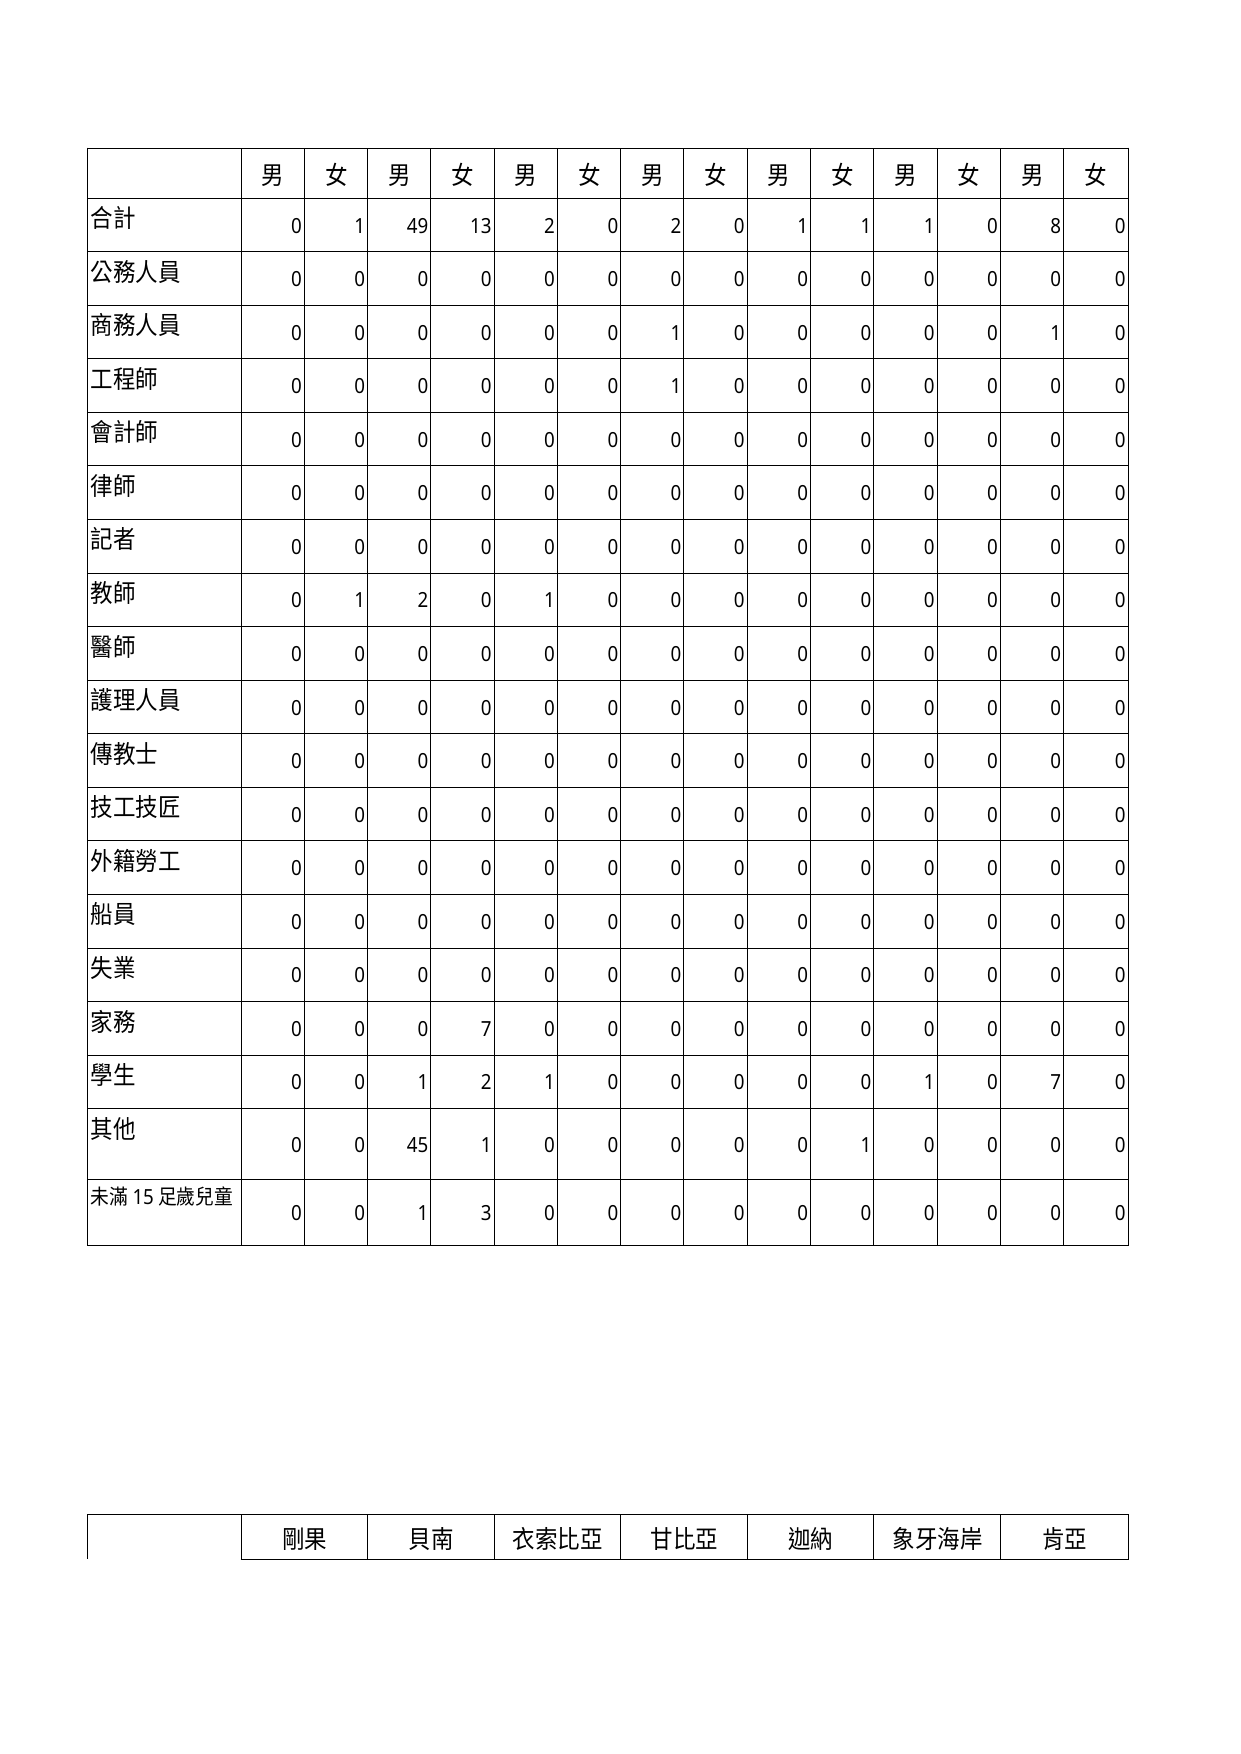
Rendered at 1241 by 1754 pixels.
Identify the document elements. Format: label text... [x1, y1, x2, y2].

table_cell 0 [874, 413, 937, 465]
table_cell 0 [621, 949, 683, 1001]
table_header [88, 1515, 241, 1559]
table_cell 0 [811, 252, 873, 305]
table_cell 0 [305, 466, 367, 519]
table_cell 0 [874, 466, 937, 519]
table_cell 0 [305, 413, 367, 465]
table_cell 0 [621, 841, 683, 894]
table_cell 0 [242, 949, 304, 1001]
table_cell 0 [1064, 1109, 1128, 1179]
table_cell 傳教士 [88, 734, 241, 787]
table_cell 0 [621, 788, 683, 840]
table_header 剛果 [242, 1515, 367, 1559]
table_cell 0 [242, 359, 304, 412]
table_cell 1 [495, 1056, 557, 1108]
table_cell 0 [621, 413, 683, 465]
table_cell 女 [305, 149, 367, 198]
table_cell 0 [431, 252, 494, 305]
table_cell 0 [684, 306, 747, 358]
table_header 肯亞 [1001, 1515, 1128, 1559]
table_cell 0 [748, 1056, 810, 1108]
table_cell 教師 [88, 574, 241, 626]
table_cell 0 [874, 1180, 937, 1245]
table_cell 0 [558, 841, 620, 894]
table_cell 0 [748, 359, 810, 412]
table_cell 0 [242, 895, 304, 947]
table_header 貝南 [368, 1515, 494, 1559]
table_cell 0 [558, 574, 620, 626]
table_cell 0 [1001, 413, 1063, 465]
table_cell 0 [621, 252, 683, 305]
table_cell 2 [621, 199, 683, 251]
table_cell 0 [1064, 1180, 1128, 1245]
table_header 迦納 [748, 1515, 873, 1559]
table_cell 0 [1001, 574, 1063, 626]
table_cell 0 [684, 1109, 747, 1179]
table_cell 技工技匠 [88, 788, 241, 840]
table_cell 0 [748, 681, 810, 733]
table_cell 0 [1064, 841, 1128, 894]
table_cell 0 [811, 681, 873, 733]
table_cell 0 [874, 841, 937, 894]
table_cell 0 [1064, 895, 1128, 947]
table_cell 男 [748, 149, 810, 198]
table_cell 0 [305, 681, 367, 733]
table_cell 0 [748, 627, 810, 679]
table_cell 0 [305, 1002, 367, 1054]
table_cell 0 [938, 734, 1000, 787]
table_cell 0 [431, 788, 494, 840]
table_cell 0 [495, 1180, 557, 1245]
table_cell 0 [558, 1109, 620, 1179]
table_cell 0 [938, 359, 1000, 412]
table_cell 學生 [88, 1056, 241, 1108]
table_cell 0 [748, 1109, 810, 1179]
table_cell 0 [938, 520, 1000, 572]
table_cell 0 [874, 306, 937, 358]
table_cell 0 [621, 1109, 683, 1179]
table_cell 0 [748, 520, 810, 572]
table_cell 工程師 [88, 359, 241, 412]
table_cell 0 [368, 466, 430, 519]
table_cell 0 [242, 1109, 304, 1179]
table_cell 0 [748, 949, 810, 1001]
table_cell 女 [811, 149, 873, 198]
table_cell 0 [495, 895, 557, 947]
table_cell 0 [684, 1180, 747, 1245]
table_cell 合計 [88, 199, 241, 251]
table_cell 1 [305, 574, 367, 626]
table_cell 0 [495, 359, 557, 412]
table_cell 0 [1001, 1002, 1063, 1054]
table_cell 0 [431, 895, 494, 947]
table_cell 0 [305, 1056, 367, 1108]
table_cell 0 [684, 681, 747, 733]
table_cell 0 [1064, 306, 1128, 358]
table_cell 0 [938, 1180, 1000, 1245]
table_cell 0 [938, 681, 1000, 733]
table_cell 1 [811, 199, 873, 251]
table_cell 0 [495, 413, 557, 465]
table_cell 0 [938, 627, 1000, 679]
table_cell 0 [874, 788, 937, 840]
table_cell 0 [811, 1056, 873, 1108]
table_cell 0 [305, 520, 367, 572]
table_cell 1 [1001, 306, 1063, 358]
table_cell 家務 [88, 1002, 241, 1054]
table_cell 0 [305, 841, 367, 894]
table_cell 0 [938, 466, 1000, 519]
table_cell 0 [368, 895, 430, 947]
table_cell 0 [431, 413, 494, 465]
table_cell 0 [684, 574, 747, 626]
table_cell 0 [938, 1056, 1000, 1108]
table_cell 0 [242, 306, 304, 358]
table_cell 0 [874, 1109, 937, 1179]
table_cell 男 [242, 149, 304, 198]
table_cell 0 [1064, 627, 1128, 679]
table_cell 0 [558, 359, 620, 412]
table_cell 0 [748, 1002, 810, 1054]
table_cell 0 [242, 627, 304, 679]
table_cell 0 [368, 413, 430, 465]
table_cell 0 [874, 574, 937, 626]
table_cell 女 [1064, 149, 1128, 198]
table_cell 0 [1001, 627, 1063, 679]
table_cell 0 [1001, 466, 1063, 519]
table_cell 0 [748, 895, 810, 947]
table_cell 0 [558, 949, 620, 1001]
table_cell 0 [874, 252, 937, 305]
table_cell 0 [938, 574, 1000, 626]
table_cell 0 [558, 252, 620, 305]
table_cell 0 [938, 1002, 1000, 1054]
table_cell 0 [305, 1180, 367, 1245]
table_header 衣索比亞 [495, 1515, 620, 1559]
table_cell 0 [1064, 520, 1128, 572]
table_cell 0 [811, 306, 873, 358]
table_cell 0 [748, 841, 810, 894]
table_cell 0 [1064, 681, 1128, 733]
table_cell 1 [874, 199, 937, 251]
table_cell 7 [431, 1002, 494, 1054]
table_cell 1 [305, 199, 367, 251]
table_cell 45 [368, 1109, 430, 1179]
table_cell 0 [495, 466, 557, 519]
table_cell 男 [621, 149, 683, 198]
table_cell 0 [305, 949, 367, 1001]
table_cell 0 [431, 306, 494, 358]
table_cell 1 [368, 1180, 430, 1245]
table_cell 0 [874, 681, 937, 733]
table_cell 0 [1064, 466, 1128, 519]
table_cell 0 [1064, 1056, 1128, 1108]
table_cell 0 [558, 788, 620, 840]
table_cell 0 [242, 520, 304, 572]
table_cell 0 [748, 413, 810, 465]
table_cell 1 [621, 359, 683, 412]
table_cell 0 [242, 252, 304, 305]
table_cell 0 [748, 1180, 810, 1245]
table_cell 0 [242, 788, 304, 840]
table_cell 0 [1001, 520, 1063, 572]
table_cell 0 [684, 734, 747, 787]
table_cell 0 [1064, 949, 1128, 1001]
table_cell 0 [242, 841, 304, 894]
table_cell 0 [621, 895, 683, 947]
table_cell 0 [368, 252, 430, 305]
table_cell 0 [305, 252, 367, 305]
table_cell 0 [684, 788, 747, 840]
table_cell 0 [1001, 949, 1063, 1001]
table_cell 13 [431, 199, 494, 251]
table_cell 0 [558, 1180, 620, 1245]
table_cell 0 [1001, 734, 1063, 787]
table_cell 女 [938, 149, 1000, 198]
table_cell 0 [621, 520, 683, 572]
table_cell 1 [748, 199, 810, 251]
table_cell 0 [495, 734, 557, 787]
table_cell 0 [495, 949, 557, 1001]
table_cell 0 [1064, 359, 1128, 412]
table_cell 0 [305, 895, 367, 947]
table_cell 1 [431, 1109, 494, 1179]
table_cell 0 [431, 681, 494, 733]
table_cell 男 [1001, 149, 1063, 198]
table_cell 0 [1001, 681, 1063, 733]
table_cell 0 [242, 1180, 304, 1245]
table_cell 0 [1001, 252, 1063, 305]
table_cell 女 [684, 149, 747, 198]
table_cell 0 [1001, 895, 1063, 947]
table_cell 0 [684, 627, 747, 679]
table_cell 0 [495, 841, 557, 894]
table_cell 0 [748, 252, 810, 305]
table_cell 0 [1064, 252, 1128, 305]
table_cell 外籍勞工 [88, 841, 241, 894]
table_cell 0 [811, 466, 873, 519]
table_cell 0 [368, 306, 430, 358]
table_cell 0 [1064, 413, 1128, 465]
table_cell 0 [242, 199, 304, 251]
table_cell 0 [1001, 1180, 1063, 1245]
table_cell 0 [811, 895, 873, 947]
table_cell 0 [684, 199, 747, 251]
table_cell 0 [748, 574, 810, 626]
table_cell 0 [684, 359, 747, 412]
table_cell 0 [811, 627, 873, 679]
table_cell 0 [938, 252, 1000, 305]
table_cell 0 [621, 1002, 683, 1054]
table_cell 0 [368, 359, 430, 412]
table_cell 0 [811, 734, 873, 787]
table_cell 0 [874, 359, 937, 412]
table_cell 0 [368, 1002, 430, 1054]
table_cell 0 [1064, 1002, 1128, 1054]
table_cell 0 [305, 788, 367, 840]
table_cell 男 [495, 149, 557, 198]
table_cell 0 [558, 627, 620, 679]
table_cell 0 [621, 466, 683, 519]
table_cell 0 [305, 359, 367, 412]
table_cell 0 [305, 1109, 367, 1179]
table_cell 醫師 [88, 627, 241, 679]
table_cell 0 [938, 788, 1000, 840]
table_cell 0 [621, 734, 683, 787]
table_cell 失業 [88, 949, 241, 1001]
table_cell 0 [431, 734, 494, 787]
table_cell 0 [368, 627, 430, 679]
table_cell 男 [368, 149, 430, 198]
table_cell 0 [684, 841, 747, 894]
table_cell 0 [431, 520, 494, 572]
table_cell 0 [938, 413, 1000, 465]
table_cell 0 [1001, 841, 1063, 894]
table_header 甘比亞 [621, 1515, 747, 1559]
table_cell 0 [1001, 788, 1063, 840]
table_cell 0 [938, 841, 1000, 894]
table_cell 0 [1001, 359, 1063, 412]
table_cell 0 [558, 681, 620, 733]
table_cell 0 [621, 574, 683, 626]
table_cell 0 [811, 359, 873, 412]
table_cell 0 [874, 627, 937, 679]
table_cell 0 [558, 520, 620, 572]
table_cell 0 [558, 413, 620, 465]
table_cell 2 [368, 574, 430, 626]
table_cell 0 [305, 734, 367, 787]
table_cell 0 [684, 949, 747, 1001]
table_cell 其他 [88, 1109, 241, 1179]
table_cell 1 [874, 1056, 937, 1108]
table_cell 0 [748, 734, 810, 787]
table_cell 0 [558, 306, 620, 358]
table_cell 0 [558, 466, 620, 519]
table_cell 0 [811, 788, 873, 840]
table_cell 0 [368, 734, 430, 787]
table_cell 0 [1001, 1109, 1063, 1179]
table_cell 0 [621, 1180, 683, 1245]
table_cell 0 [811, 520, 873, 572]
table_cell 男 [874, 149, 937, 198]
table_cell 律師 [88, 466, 241, 519]
table_cell 0 [558, 1002, 620, 1054]
table_cell 1 [811, 1109, 873, 1179]
table_cell 1 [495, 574, 557, 626]
table_cell 女 [431, 149, 494, 198]
table_cell 0 [242, 681, 304, 733]
table_cell 0 [431, 949, 494, 1001]
table_cell 0 [621, 1056, 683, 1108]
table_cell 未滿15足歲兒童 [88, 1180, 241, 1245]
table_cell 0 [242, 734, 304, 787]
table_cell 0 [1064, 734, 1128, 787]
table_cell 0 [431, 359, 494, 412]
table_cell 0 [811, 413, 873, 465]
table_cell 0 [621, 627, 683, 679]
table_cell 0 [811, 1180, 873, 1245]
table_cell 0 [684, 895, 747, 947]
table_cell 0 [242, 413, 304, 465]
table_cell 0 [242, 1002, 304, 1054]
table_cell 0 [811, 574, 873, 626]
table_cell 0 [368, 841, 430, 894]
table_cell 0 [368, 949, 430, 1001]
table_cell 0 [684, 520, 747, 572]
table_cell 0 [368, 681, 430, 733]
table_cell 船員 [88, 895, 241, 947]
table_cell 0 [368, 788, 430, 840]
table_cell 2 [431, 1056, 494, 1108]
table_cell 0 [242, 1056, 304, 1108]
table_cell 0 [811, 841, 873, 894]
table_cell 0 [748, 306, 810, 358]
table_cell 0 [811, 1002, 873, 1054]
table_cell 3 [431, 1180, 494, 1245]
table_cell 0 [431, 627, 494, 679]
table_header 象牙海岸 [874, 1515, 1000, 1559]
table_cell 0 [1064, 574, 1128, 626]
table_cell 0 [305, 627, 367, 679]
table_cell 0 [431, 574, 494, 626]
table_cell 0 [874, 734, 937, 787]
table_cell 0 [558, 1056, 620, 1108]
table_cell 0 [1064, 199, 1128, 251]
table_cell 0 [495, 681, 557, 733]
table_cell 0 [811, 949, 873, 1001]
table_cell 0 [305, 306, 367, 358]
table_cell 0 [431, 466, 494, 519]
table_header [88, 149, 241, 198]
table_cell 公務人員 [88, 252, 241, 305]
table_cell 0 [1064, 788, 1128, 840]
table_cell 0 [874, 949, 937, 1001]
table_cell 0 [242, 466, 304, 519]
table_cell 0 [495, 520, 557, 572]
table_cell 0 [874, 895, 937, 947]
table_cell 0 [495, 252, 557, 305]
table_cell 0 [684, 1002, 747, 1054]
table_cell 0 [684, 466, 747, 519]
table_cell 0 [684, 1056, 747, 1108]
table_cell 0 [938, 895, 1000, 947]
table_cell 0 [495, 1109, 557, 1179]
table_cell 0 [431, 841, 494, 894]
table_cell 0 [938, 1109, 1000, 1179]
table_cell 49 [368, 199, 430, 251]
table_cell 2 [495, 199, 557, 251]
table_cell 記者 [88, 520, 241, 572]
table_cell 0 [495, 627, 557, 679]
table_cell 0 [684, 252, 747, 305]
table_cell 0 [558, 199, 620, 251]
table_cell 0 [874, 520, 937, 572]
table_cell 會計師 [88, 413, 241, 465]
table_cell 0 [495, 1002, 557, 1054]
table_cell 8 [1001, 199, 1063, 251]
table_cell 0 [558, 734, 620, 787]
table_cell 0 [495, 788, 557, 840]
table_cell 商務人員 [88, 306, 241, 358]
table_cell 0 [938, 199, 1000, 251]
table_cell 護理人員 [88, 681, 241, 733]
table_cell 0 [748, 788, 810, 840]
table_cell 0 [938, 306, 1000, 358]
table_cell 1 [368, 1056, 430, 1108]
table_cell 0 [748, 466, 810, 519]
table_cell 0 [242, 574, 304, 626]
table_cell 0 [684, 413, 747, 465]
table_cell 0 [558, 895, 620, 947]
table_cell 女 [558, 149, 620, 198]
table_cell 1 [621, 306, 683, 358]
table_cell 0 [938, 949, 1000, 1001]
table_cell 7 [1001, 1056, 1063, 1108]
table_cell 0 [874, 1002, 937, 1054]
table_cell 0 [621, 681, 683, 733]
table_cell 0 [368, 520, 430, 572]
table_cell 0 [495, 306, 557, 358]
